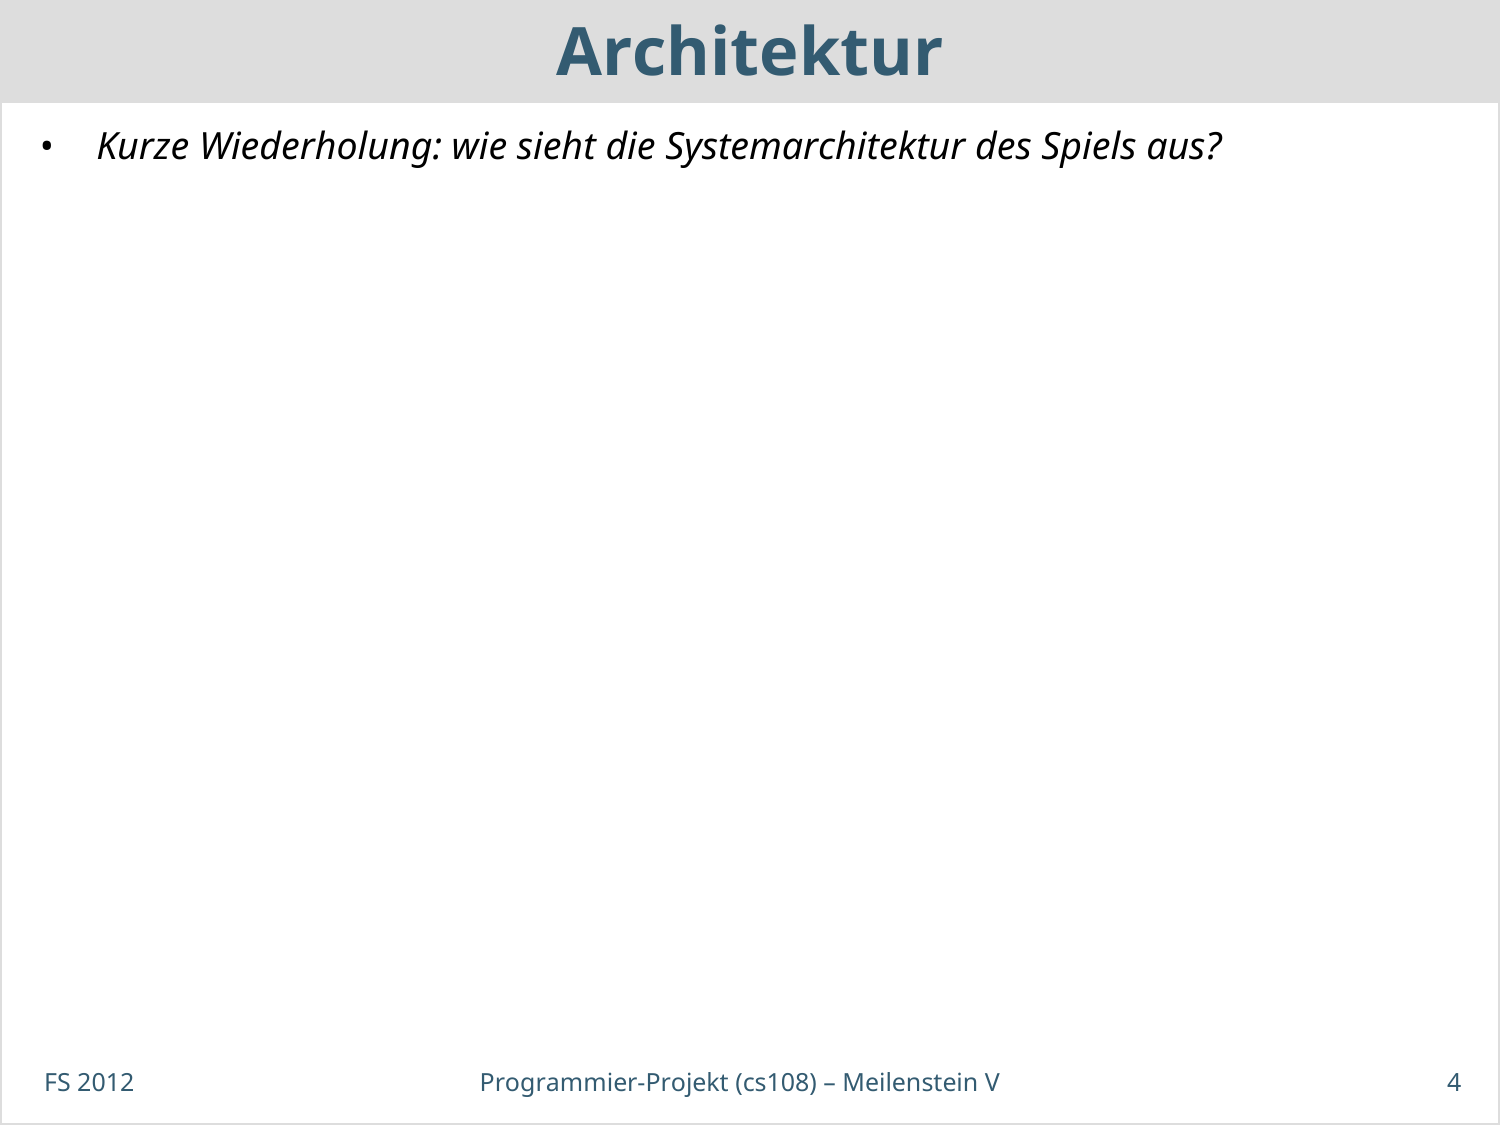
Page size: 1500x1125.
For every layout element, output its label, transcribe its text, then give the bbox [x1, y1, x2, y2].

title Architektur [0, 0, 1500, 100]
list Kurze Wiederholung: wie sieht die Systemarchitektur des Spiels aus? [24, 112, 1476, 1001]
text_box FS 2012 [29, 1058, 195, 1097]
text_box 10 [1375, 1058, 1477, 1097]
text_box Programmier-Projekt (cs108) – Meilenstein V [300, 1058, 1201, 1107]
